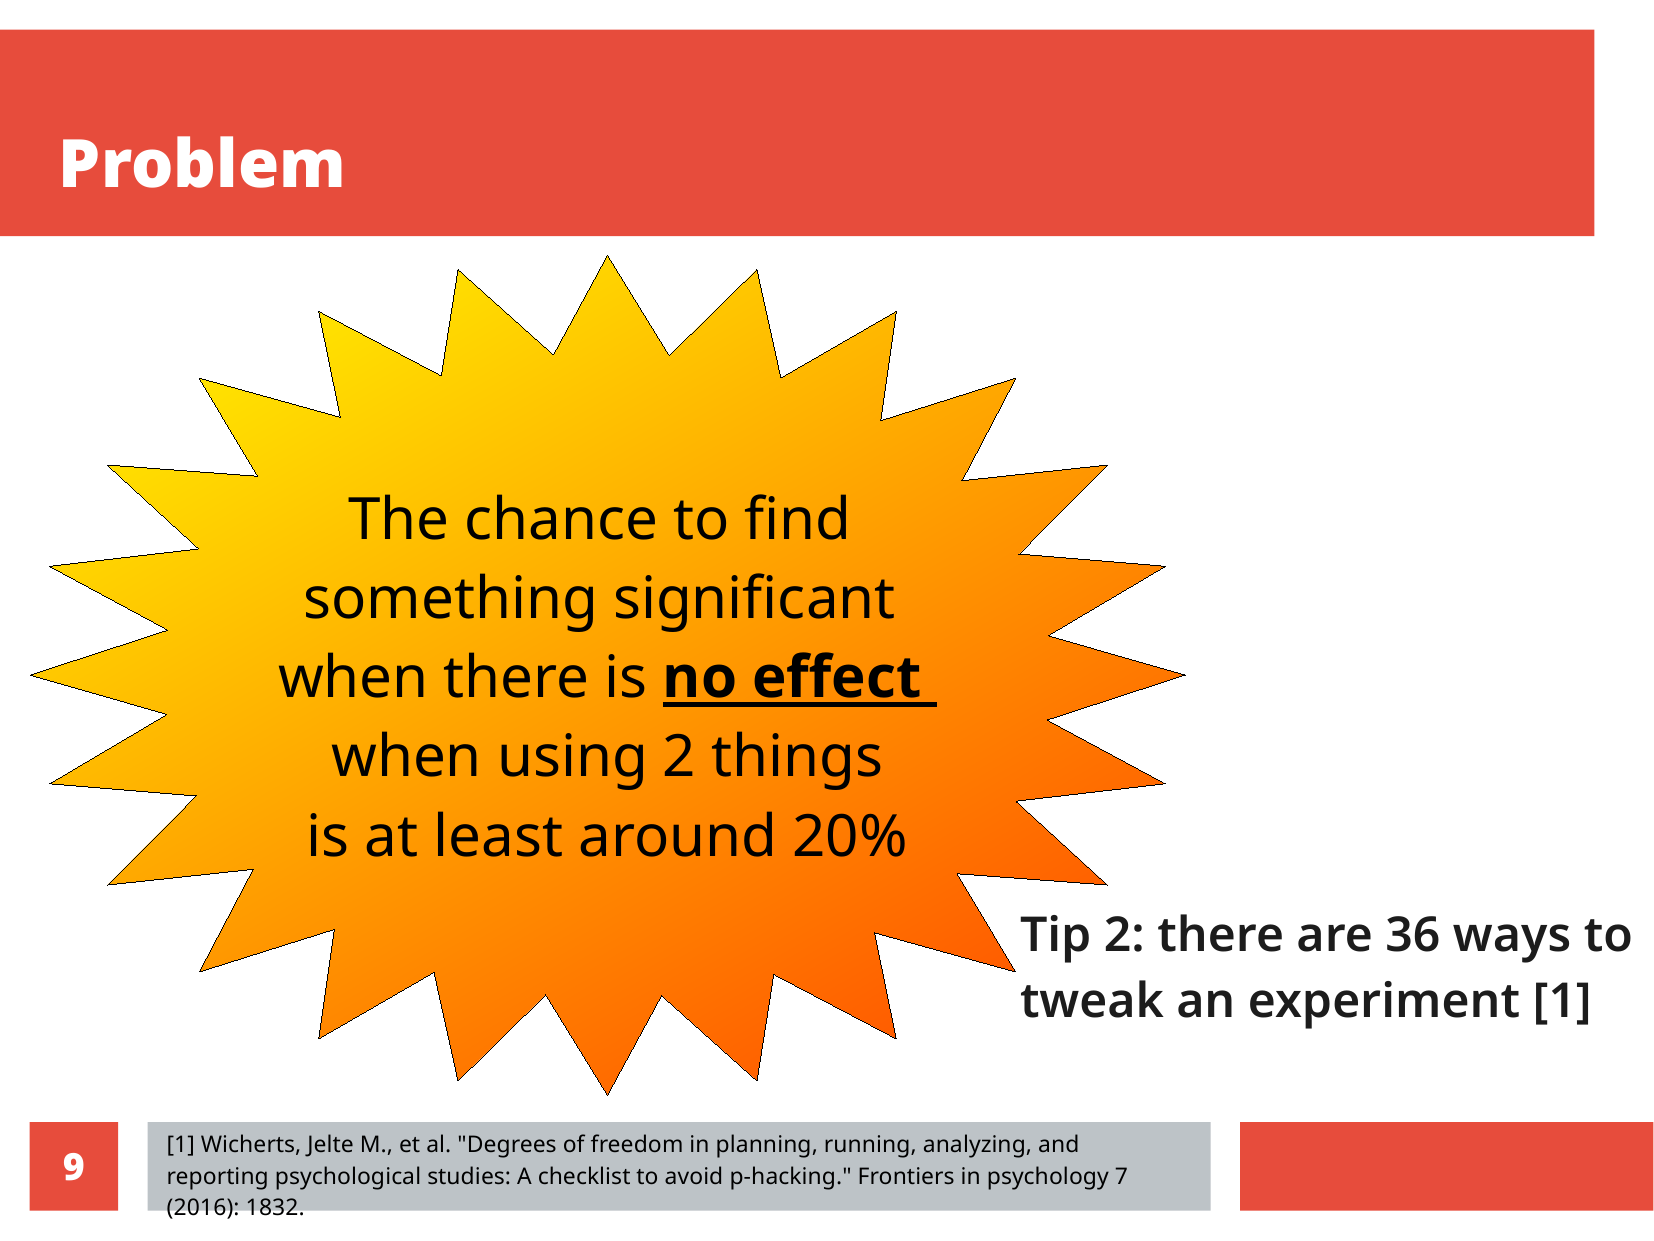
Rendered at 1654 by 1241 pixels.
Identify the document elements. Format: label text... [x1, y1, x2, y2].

title Problem [59, 59, 1595, 207]
text_box [1] Wicherts, Jelte M., et al. "Degrees of freedom in planning, running, analyzing, and reporting psychological studies: A checklist to avoid p-hacking." Frontiers in psychology 7 (2016): 1832. [151, 1120, 1201, 1217]
text_box The chance to find something significant when there is no effect when using 2 things is at least around 20% [30, 255, 1186, 1096]
list Tip 2: there are 36 ways to tweak an experiment [1] [1020, 900, 1636, 1093]
